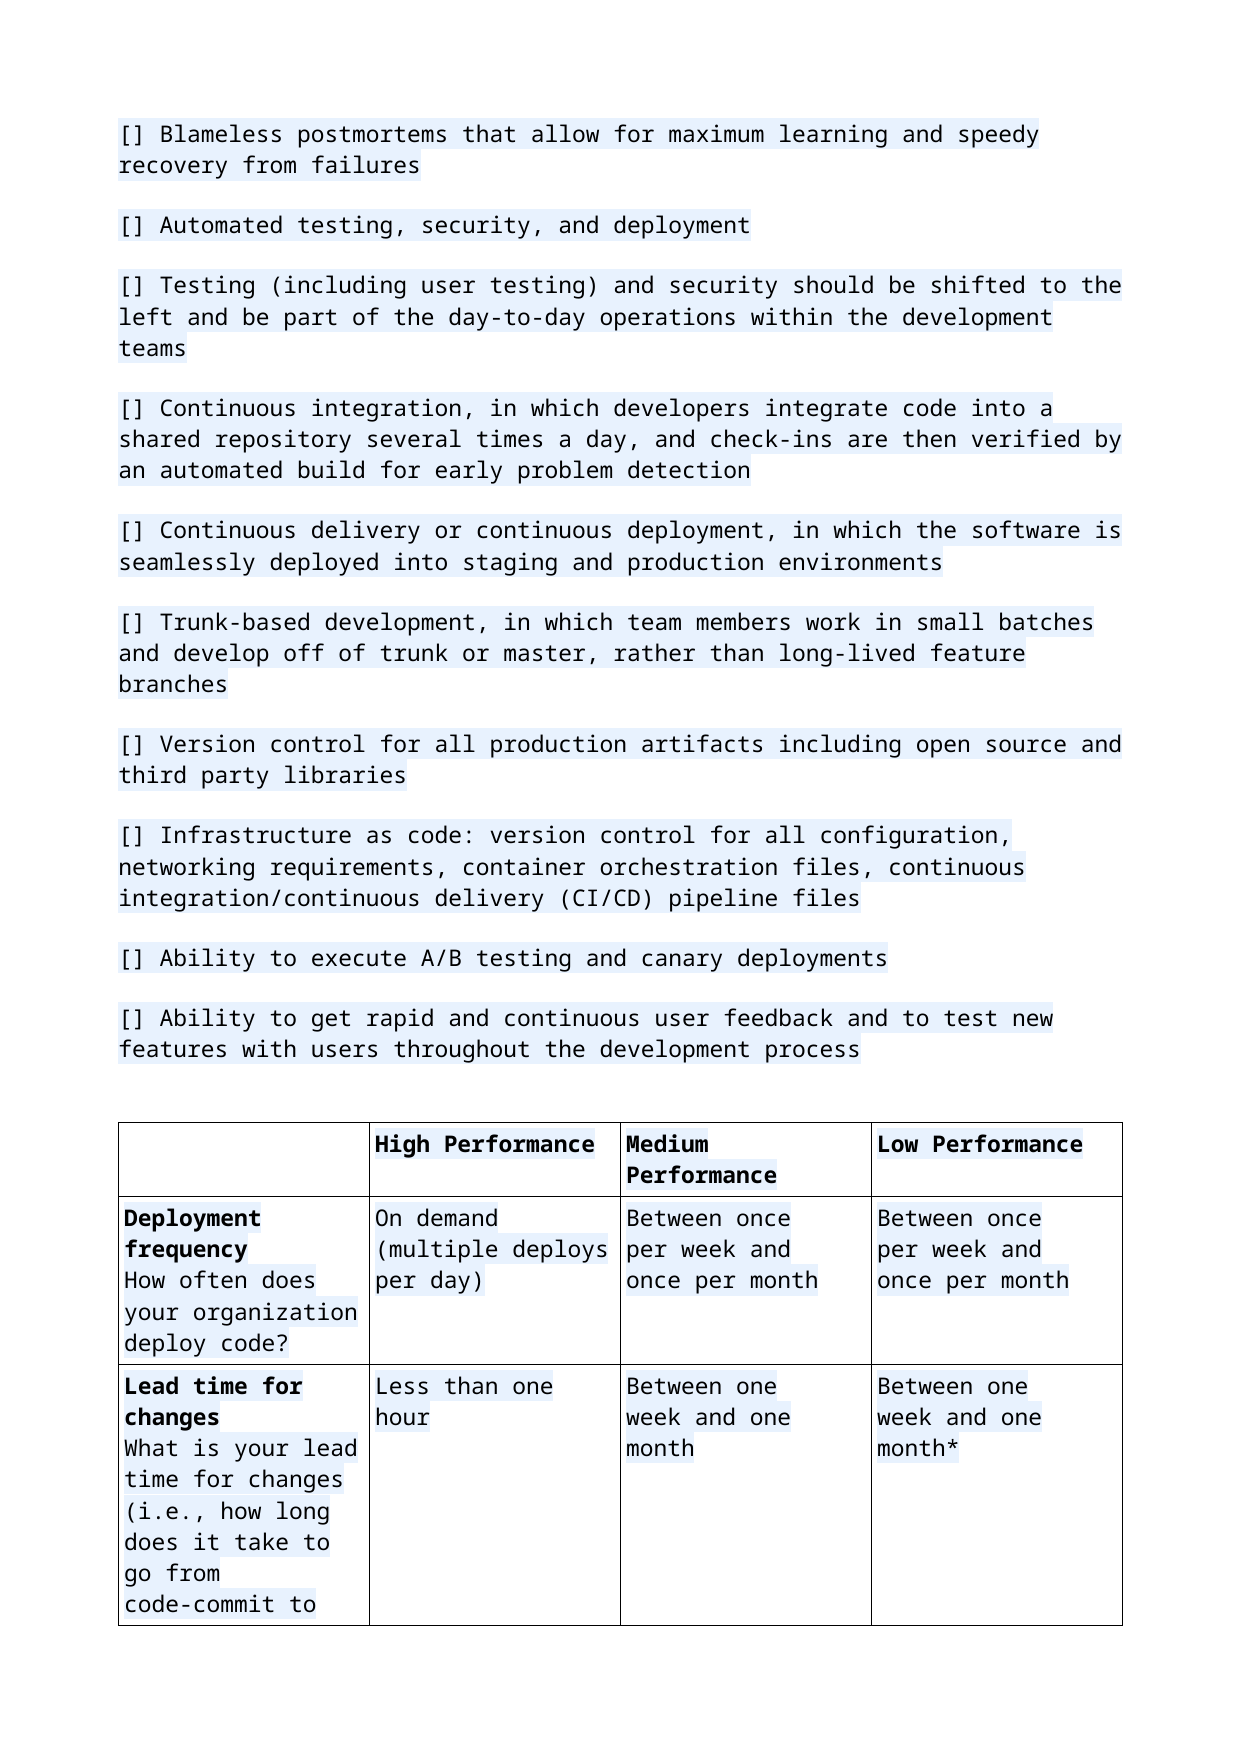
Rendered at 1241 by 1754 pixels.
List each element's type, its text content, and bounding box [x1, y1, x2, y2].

text [] Ability to execute A/B testing and canary deployments [118, 942, 1122, 973]
text [] Continuous integration, in which developers integrate code into a shared repository several times a day, and check-ins are then verified by an automated build for early problem detection [118, 392, 1122, 486]
text [] Continuous delivery or continuous deployment, in which the software is seamlessly deployed into staging and production environments [118, 514, 1122, 577]
table_cell Between one week and one month [621, 1365, 871, 1625]
text [] Blameless postmortems that allow for maximum learning and speedy recovery from failures [118, 118, 1122, 181]
table_cell Between once per week and once per month [872, 1197, 1122, 1364]
table_cell On demand (multiple deploys per day) [370, 1197, 620, 1364]
text [] Ability to get rapid and continuous user feedback and to test new features with users throughout the development process [118, 1002, 1122, 1064]
table_header Low Performance [872, 1123, 1122, 1196]
text [] Trunk-based development, in which team members work in small batches and develop off of trunk or master, rather than long-lived feature branches [118, 606, 1122, 699]
table_header [119, 1123, 369, 1196]
text [] Infrastructure as code: version control for all configuration, networking requirements, container orchestration files, continuous integration/continuous delivery (CI/CD) pipeline files [118, 819, 1122, 913]
table_cell Deployment frequency How often does your organization deploy code? [119, 1197, 369, 1364]
table_header Medium Performance [621, 1123, 871, 1196]
table_cell Less than one hour [370, 1365, 620, 1625]
table_cell Between one week and one month* [872, 1365, 1122, 1625]
table_cell Between once per week and once per month [621, 1197, 871, 1364]
text [] Version control for all production artifacts including open source and third party libraries [118, 728, 1122, 791]
table_cell Lead time for changes What is your lead time for changes (i.e., how long does it take to go from code-commit to [119, 1365, 369, 1625]
text [] Automated testing, security, and deployment [118, 209, 1122, 241]
text [] Testing (including user testing) and security should be shifted to the left and be part of the day-to-day operations within the development teams [118, 269, 1122, 363]
table_header High Performance [370, 1123, 620, 1196]
